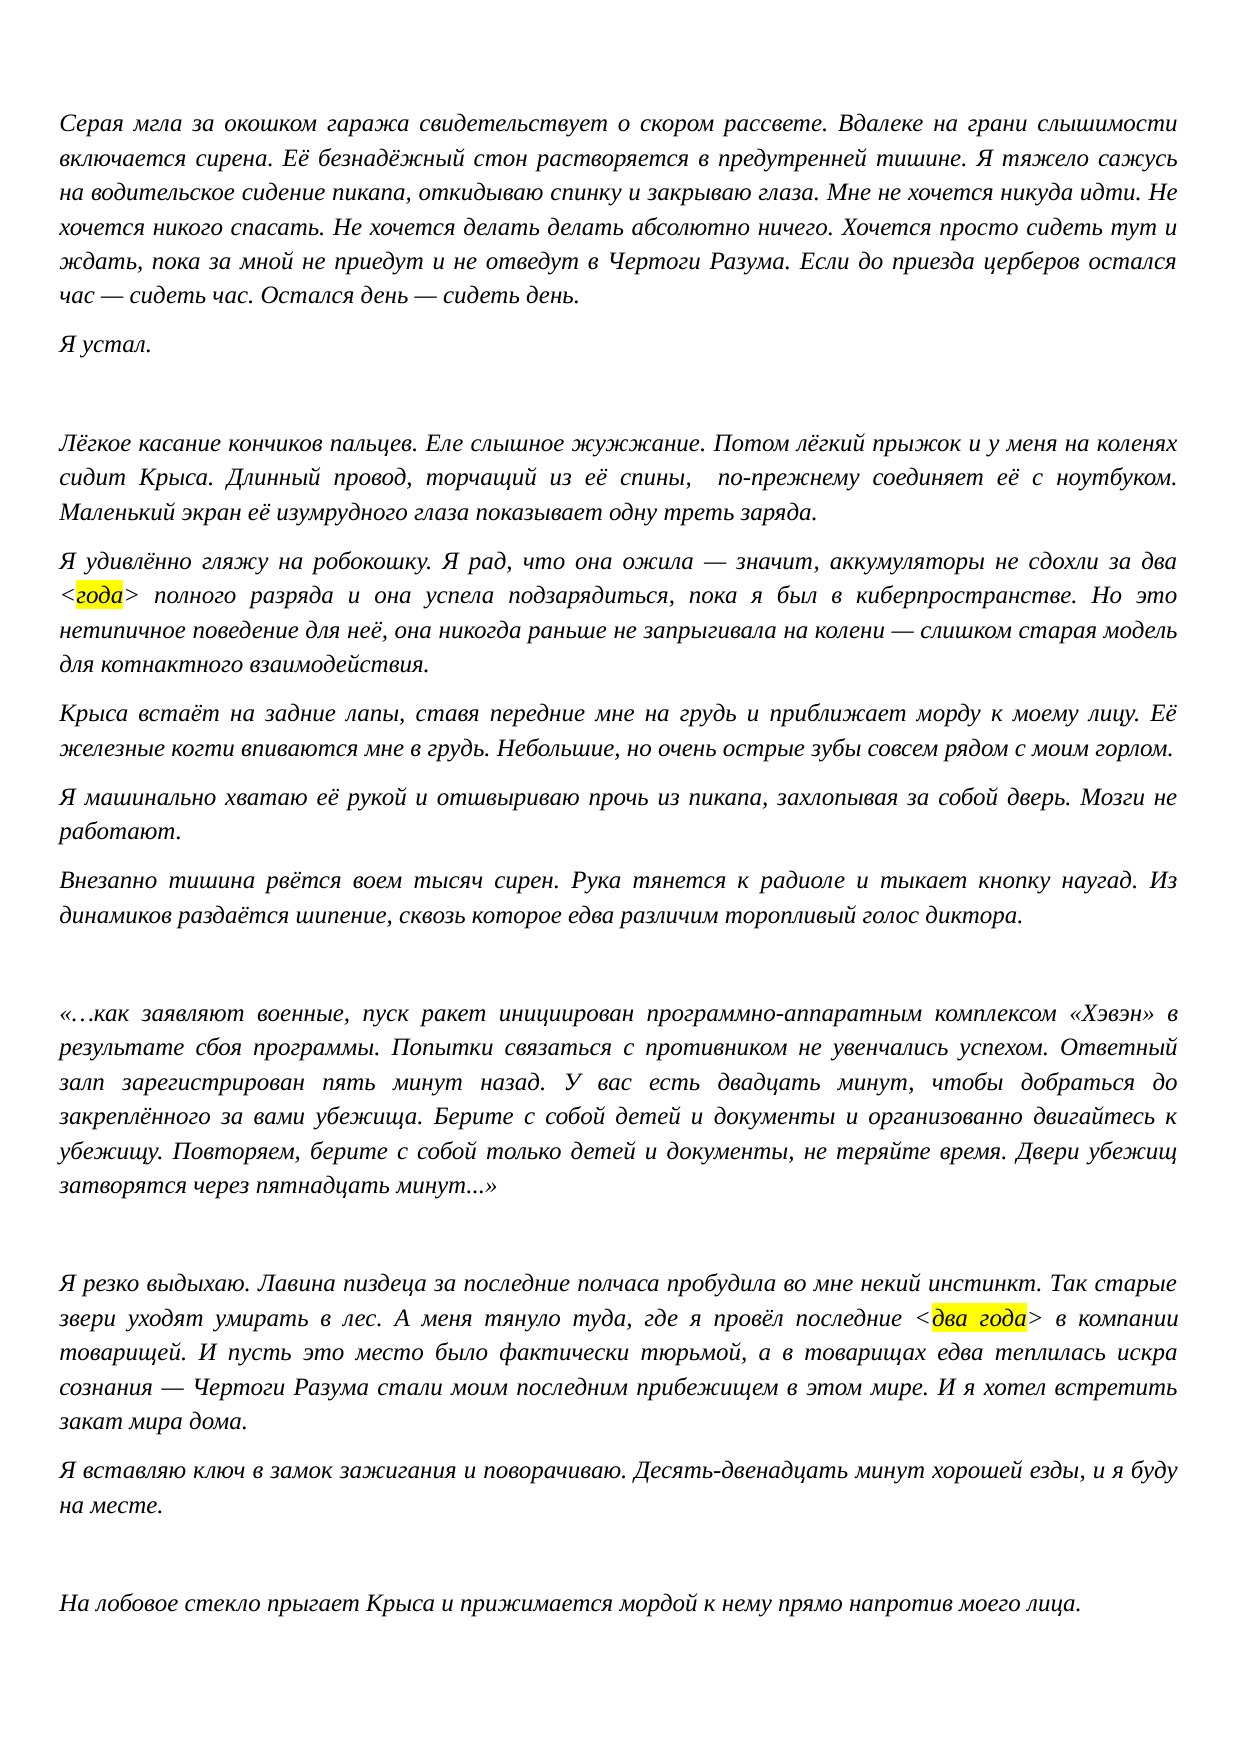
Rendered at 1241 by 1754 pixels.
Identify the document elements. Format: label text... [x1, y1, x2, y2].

text Я машинально хватаю её рукой и отшвыриваю прочь из пикапа, захлопывая за собой дверь. Мозги не работают. [59, 782, 1181, 845]
text Крыса встаёт на задние лапы, ставя передние мне на грудь и приближает морду к моему лицу. Её железные когти впиваются мне в грудь. Небольшие, но очень острые зубы совсем рядом с моим горлом. [59, 698, 1181, 761]
text Я удивлённо гляжу на робокошку. Я рад, что она ожила — значит, аккумуляторы не сдохли за два <года> полного разряда и она успела подзарядиться, пока я был в киберпространстве. Но это нетипичное поведение для неё, она никогда раньше не запрыгивала на колени — слишком старая модель для котнактного взаимодействия. [59, 546, 1181, 678]
text На лобовое стекло прыгает Крыса и прижимается мордой к нему прямо напротив моего лица. [59, 1588, 1181, 1617]
text Я устал. [59, 329, 1181, 358]
text Серая мгла за окошком гаража свидетельствует о скором рассвете. Вдалеке на грани слышимости включается сирена. Её безнадёжный стон растворяется в предутренней тишине. Я тяжело сажусь на водительское сидение пикапа, откидываю спинку и закрываю глаза. Мне не хочется никуда идти. Не хочется никого спасать. Не хочется делать делать абсолютно ничего. Хочется просто сидеть тут и ждать, пока за мной не приедут и не отведут в Чертоги Разума. Если до приезда церберов остался час — сидеть час. Остался день — сидеть день. [59, 108, 1181, 309]
text Лёгкое касание кончиков пальцев. Еле слышное жужжание. Потом лёгкий прыжок и у меня на коленях сидит Крыса. Длинный провод, торчащий из её спины, по-прежнему соединяет её с ноутбуком. Маленький экран её изумрудного глаза показывает одну треть заряда. [59, 428, 1181, 525]
text Я вставляю ключ в замок зажигания и поворачиваю. Десять-двенадцать минут хорошей езды, и я буду на месте. [59, 1455, 1181, 1519]
text Я резко выдыхаю. Лавина пиздеца за последние полчаса пробудила во мне некий инстинкт. Так старые звери уходят умирать в лес. А меня тянуло туда, где я провёл последние <два года> в компании товарищей. И пусть это место было фактически тюрьмой, а в товарищах едва теплилась искра сознания — Чертоги Разума стали моим последним прибежищем в этом мире. И я хотел встретить закат мира дома. [59, 1268, 1181, 1435]
text Внезапно тишина рвётся воем тысяч сирен. Рука тянется к радиоле и тыкает кнопку наугад. Из динамиков раздаётся шипение, сквозь которое едва различим торопливый голос диктора. [59, 865, 1181, 928]
text «…как заявляют военные, пуск ракет инициирован программно-аппаратным комплексом «Хэвэн» в результате сбоя программы. Попытки связаться с противником не увенчались успехом. Ответный залп зарегистрирован пять минут назад. У вас есть двадцать минут, чтобы добраться до закреплённого за вами убежища. Берите с собой детей и документы и организованно двигайтесь к убежищу. Повторяем, берите с собой только детей и документы, не теряйте время. Двери убежищ затворятся через пятнадцать минут...» [59, 998, 1181, 1199]
